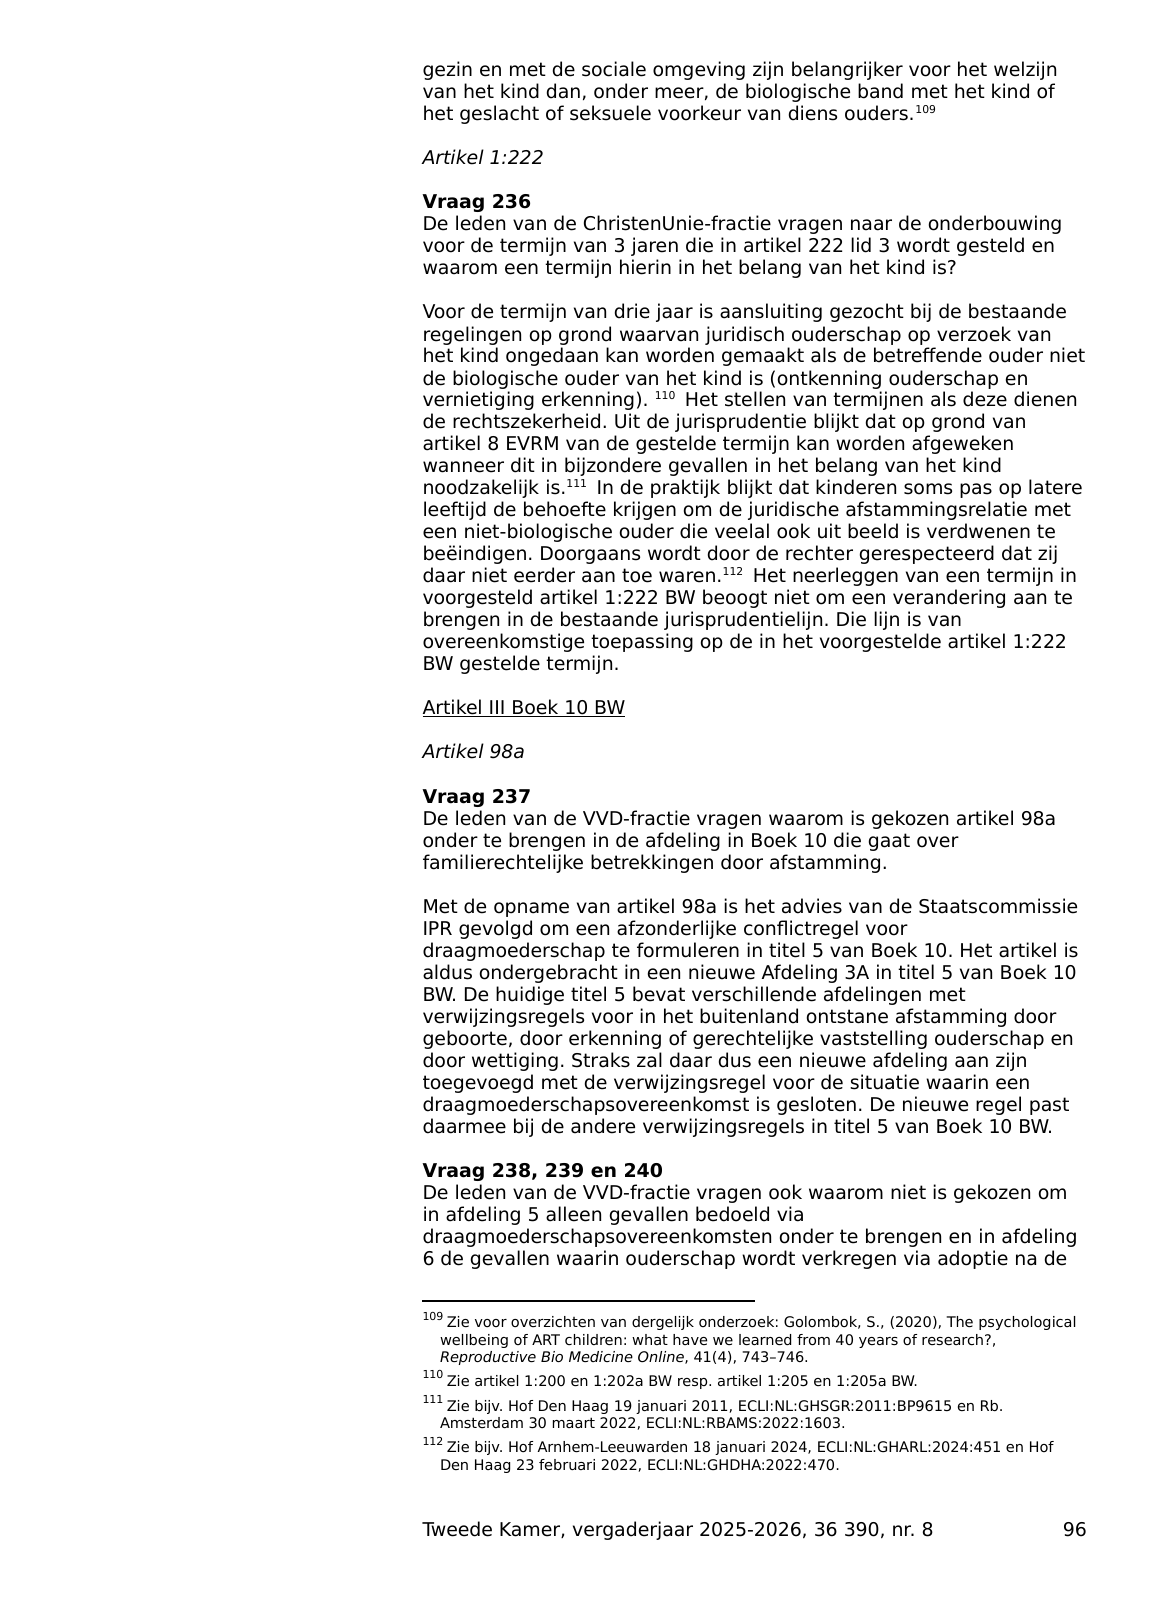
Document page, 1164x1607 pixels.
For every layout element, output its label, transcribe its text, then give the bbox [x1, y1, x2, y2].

text Vraag 236 [422, 191, 1087, 213]
text Voor de termijn van drie jaar is aansluiting gezocht bij de bestaande regelingen op grond waarvan juridisch ouderschap op verzoek van het kind ongedaan kan worden gemaakt als de betreffende ouder niet de biologische ouder van het kind is (ontkenning ouderschap en vernietiging erkenning). Het stellen van termijnen als deze dienen de rechtszekerheid. Uit de jurisprudentie blijkt dat op grond van artikel 8 EVRM van de gestelde termijn kan worden afgeweken wanneer dit in bijzondere gevallen in het belang van het kind noodzakelijk is. In de praktijk blijkt dat kinderen soms pas op latere leeftijd de behoefte krijgen om de juridische afstammingsrelatie met een niet-biologische ouder die veelal ook uit beeld is verdwenen te beëindigen. Doorgaans wordt door de rechter gerespecteerd dat zij daar niet eerder aan toe waren. Het neerleggen van een termijn in voorgesteld artikel 1:222 BW beoogt niet om een verandering aan te brengen in de bestaande jurisprudentielijn. Die lijn is van overeenkomstige toepassing op de in het voorgestelde artikel 1:222 BW gestelde termijn. [422, 301, 1087, 675]
text Zie bijv. Hof Arnhem-Leeuwarden 18 januari 2024, ECLI:NL:GHARL:2024:451 en Hof Den Haag 23 februari 2022, ECLI:NL:GHDHA:2022:470. [422, 1435, 1087, 1474]
text gezin en met de sociale omgeving zijn belangrijker voor het welzijn van het kind dan, onder meer, de biologische band met het kind of het geslacht of seksuele voorkeur van diens ouders. [422, 59, 1087, 125]
text De leden van de ChristenUnie-fractie vragen naar de onderbouwing voor de termijn van 3 jaren die in artikel 222 lid 3 wordt gesteld en waarom een termijn hierin in het belang van het kind is? [422, 213, 1087, 279]
subtitle Artikel III Boek 10 BW [422, 697, 1087, 719]
text Zie artikel 1:200 en 1:202a BW resp. artikel 1:205 en 1:205a BW. [422, 1368, 1087, 1391]
subtitle Artikel 1:222 [422, 147, 1087, 169]
text De leden van de VVD-fractie vragen waarom is gekozen artikel 98a onder te brengen in de afdeling in Boek 10 die gaat over familierechtelijke betrekkingen door afstamming. [422, 808, 1087, 873]
text Met de opname van artikel 98a is het advies van de Staatscommissie IPR gevolgd om een afzonderlijke conflictregel voor draagmoederschap te formuleren in titel 5 van Boek 10. Het artikel is aldus ondergebracht in een nieuwe Afdeling 3A in titel 5 van Boek 10 BW. De huidige titel 5 bevat verschillende afdelingen met verwijzingsregels voor in het buitenland ontstane afstamming door geboorte, door erkenning of gerechtelijke vaststelling ouderschap en door wettiging. Straks zal daar dus een nieuwe afdeling aan zijn toegevoegd met de verwijzingsregel voor de situatie waarin een draagmoederschapsovereenkomst is gesloten. De nieuwe regel past daarmee bij de andere verwijzingsregels in titel 5 van Boek 10 BW. [422, 896, 1087, 1137]
subtitle Artikel 98a [422, 741, 1087, 763]
text Zie bijv. Hof Den Haag 19 januari 2011, ECLI:NL:GHSGR:2011:BP9615 en Rb. Amsterdam 30 maart 2022, ECLI:NL:RBAMS:2022:1603. [422, 1393, 1087, 1432]
text Zie voor overzichten van dergelijk onderzoek: Golombok, S., (2020), The psychological wellbeing of ART children: what have we learned from 40 years of research?, Reproductive Bio Medicine Online, 41(4), 743–746. [422, 1310, 1087, 1366]
text De leden van de VVD-fractie vragen ook waarom niet is gekozen om in afdeling 5 alleen gevallen bedoeld via draagmoederschapsovereenkomsten onder te brengen en in afdeling 6 de gevallen waarin ouderschap wordt verkregen via adoptie na de [422, 1182, 1087, 1269]
text Vraag 238, 239 en 240 [422, 1160, 1087, 1182]
text Vraag 237 [422, 786, 1087, 808]
